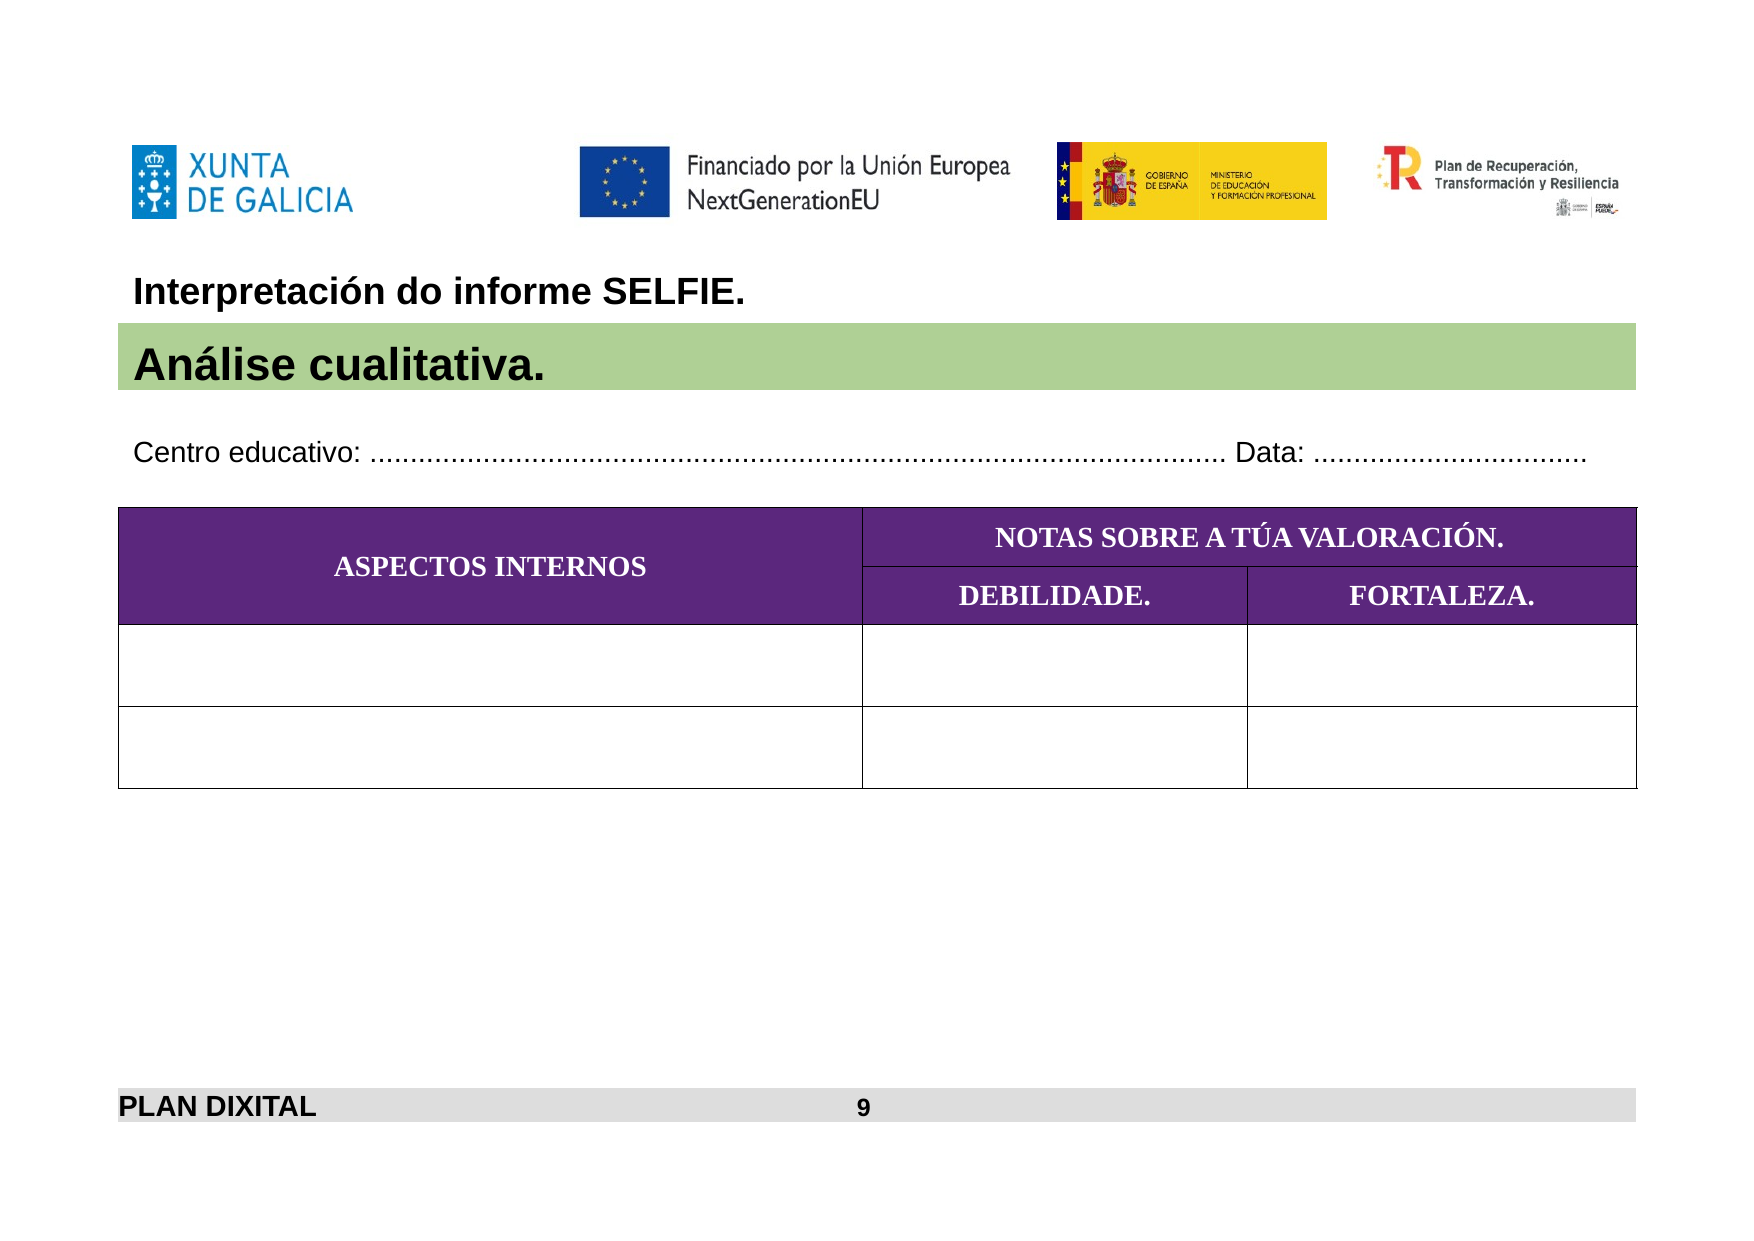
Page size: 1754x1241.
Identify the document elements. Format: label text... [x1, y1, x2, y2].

table_cell [1248, 707, 1636, 788]
picture [169, 145, 353, 219]
table_cell DEBILIDADE. [863, 567, 1247, 624]
picture [561, 133, 1024, 235]
picture [1057, 142, 1327, 220]
picture [145, 180, 170, 219]
picture [135, 170, 146, 192]
table_cell [863, 707, 1247, 788]
picture [137, 196, 148, 207]
table_cell FORTALEZA. [1248, 567, 1636, 624]
table_cell [119, 707, 862, 788]
table_header ASPECTOS INTERNOS [119, 508, 862, 624]
table_header NOTAS SOBRE A TÚA VALORACIÓN. [863, 508, 1636, 566]
table_cell [863, 625, 1247, 706]
table_cell [1248, 625, 1636, 706]
picture [1373, 132, 1635, 228]
table_cell [119, 625, 862, 706]
picture [162, 170, 174, 181]
picture [132, 145, 169, 177]
